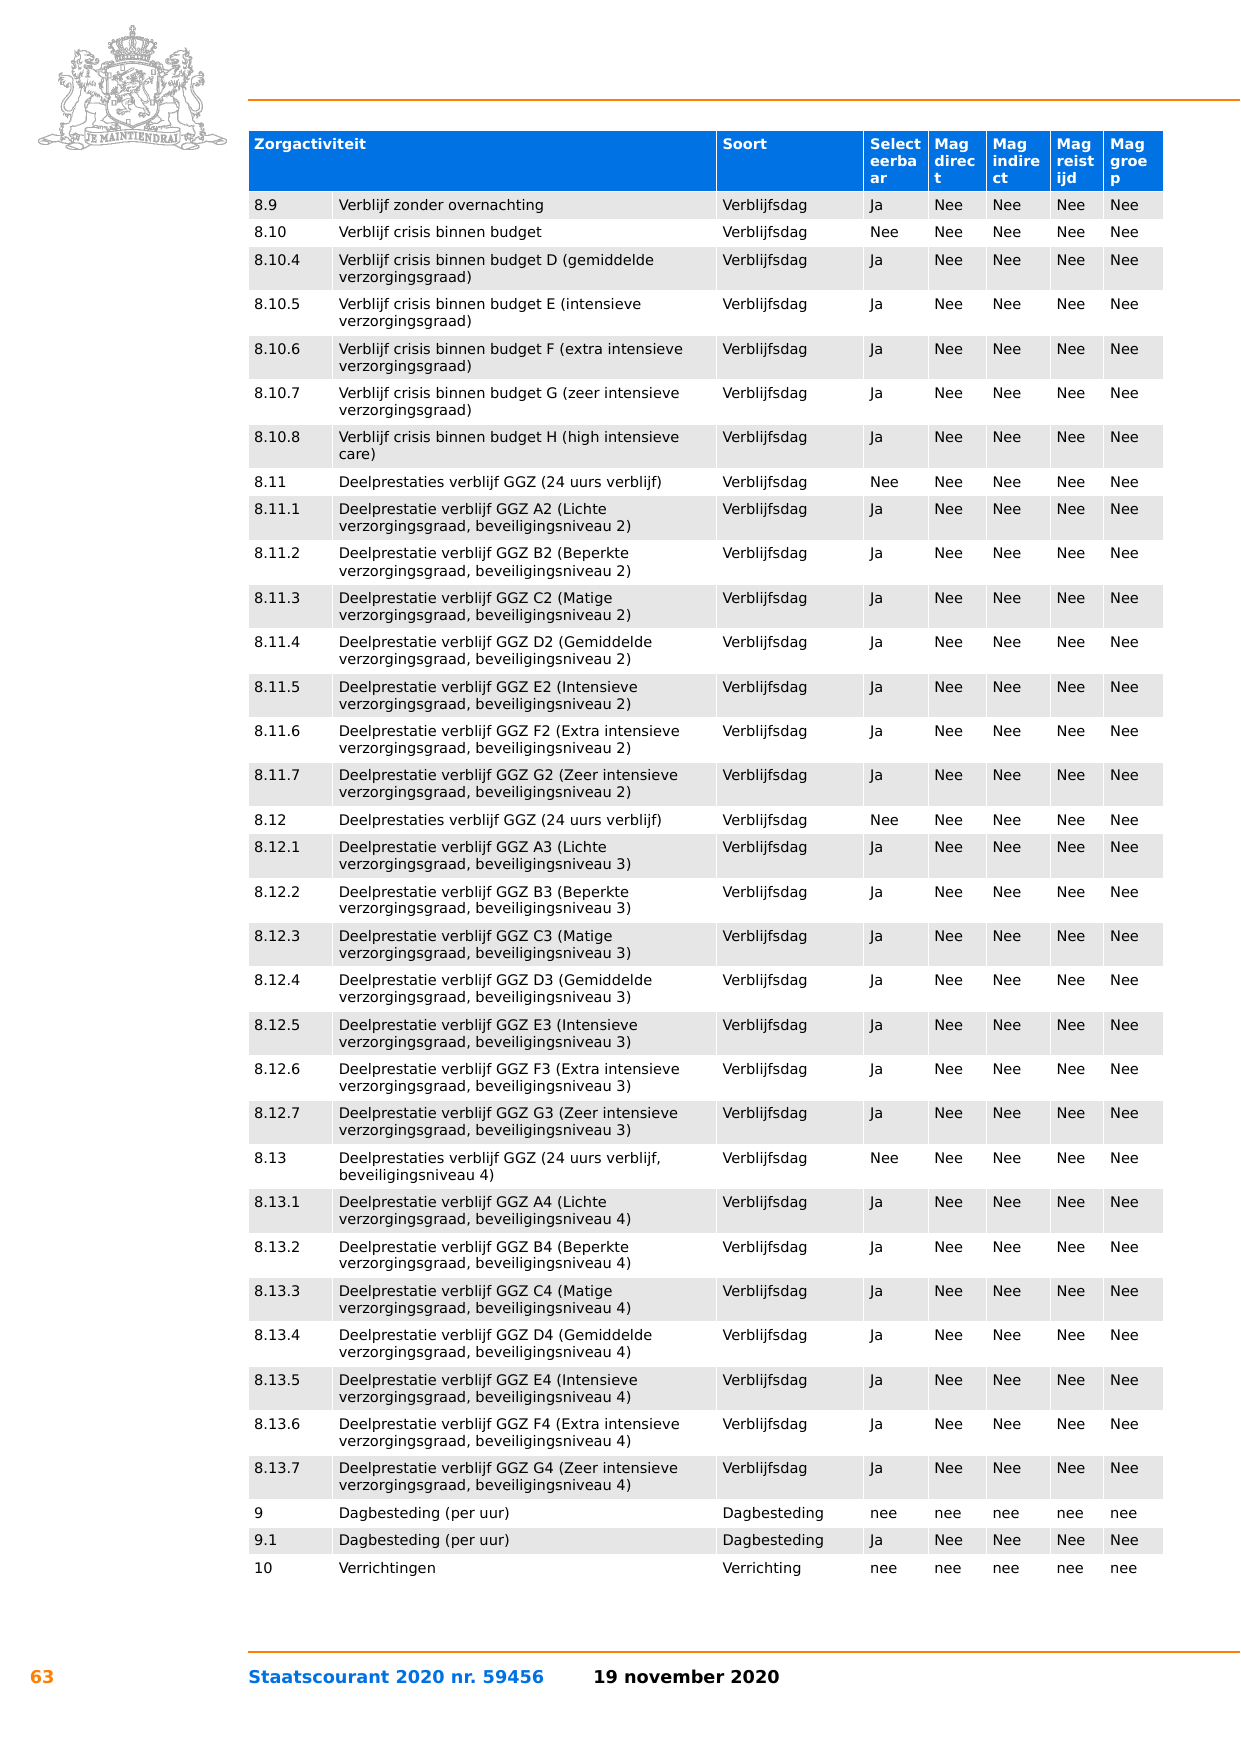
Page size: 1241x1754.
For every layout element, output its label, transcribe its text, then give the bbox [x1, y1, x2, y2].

table_cell 8.13 [249, 1145, 332, 1188]
table_cell Verblijfsdag [717, 674, 863, 717]
table_cell Deelprestaties verblijf GGZ (24 uurs verblijf) [333, 807, 716, 833]
table_cell Nee [1051, 718, 1103, 762]
table_cell Nee [1051, 425, 1103, 468]
table_cell Deelprestatie verblijf GGZ G3 (Zeer intensieve verzorgingsgraad, beveiligingsniveau 3) [333, 1101, 716, 1144]
table_cell Nee [987, 1323, 1050, 1366]
table_cell Verblijfsdag [717, 1323, 863, 1366]
table_cell Nee [929, 380, 986, 423]
table_cell Nee [929, 1234, 986, 1277]
table_cell Nee [987, 1411, 1050, 1454]
table_cell Nee [929, 630, 986, 673]
table_cell 8.12.5 [249, 1012, 332, 1055]
table_cell Nee [1051, 247, 1103, 290]
table_cell 9 [249, 1500, 332, 1526]
table_cell Deelprestatie verblijf GGZ F3 (Extra intensieve verzorgingsgraad, beveiligingsniveau 3) [333, 1056, 716, 1099]
table_cell Nee [1104, 763, 1163, 806]
table_cell Nee [1104, 718, 1163, 762]
table_cell 8.9 [249, 192, 332, 219]
table_cell 8.10.5 [249, 291, 332, 335]
table_cell Nee [929, 1145, 986, 1188]
table_cell 8.10.8 [249, 425, 332, 468]
picture [38, 25, 227, 150]
table_cell Nee [987, 247, 1050, 290]
table_cell Dagbesteding (per uur) [333, 1528, 716, 1554]
table_cell 8.10 [249, 220, 332, 246]
table_header Mag indirect [987, 131, 1050, 191]
table_cell Nee [1051, 336, 1103, 379]
table_cell Nee [987, 585, 1050, 628]
table_cell Nee [929, 807, 986, 833]
table_cell 8.10.4 [249, 247, 332, 290]
table_cell Nee [864, 807, 928, 833]
table_cell Verblijfsdag [717, 1411, 863, 1454]
table_cell Nee [929, 425, 986, 468]
table_cell Nee [1104, 1101, 1163, 1144]
table_header Mag direct [929, 131, 986, 191]
table_cell Deelprestaties verblijf GGZ (24 uurs verblijf) [333, 469, 716, 495]
table_cell Nee [1051, 1278, 1103, 1321]
table_cell Verblijfsdag [717, 1145, 863, 1188]
table_cell Deelprestatie verblijf GGZ C4 (Matige verzorgingsgraad, beveiligingsniveau 4) [333, 1278, 716, 1321]
table_cell Ja [864, 1367, 928, 1410]
table_cell Nee [987, 1528, 1050, 1554]
table_cell Nee [987, 1278, 1050, 1321]
table_cell Deelprestatie verblijf GGZ E3 (Intensieve verzorgingsgraad, beveiligingsniveau 3) [333, 1012, 716, 1055]
table_cell Nee [1104, 336, 1163, 379]
table_cell Deelprestatie verblijf GGZ C2 (Matige verzorgingsgraad, beveiligingsniveau 2) [333, 585, 716, 628]
table_cell Ja [864, 674, 928, 717]
table_cell Nee [1051, 923, 1103, 966]
table_cell Deelprestatie verblijf GGZ D3 (Gemiddelde verzorgingsgraad, beveiligingsniveau 3) [333, 968, 716, 1011]
table_header Mag groep [1104, 131, 1163, 191]
table_cell Deelprestatie verblijf GGZ F2 (Extra intensieve verzorgingsgraad, beveiligingsniveau 2) [333, 718, 716, 762]
table_cell 10 [249, 1555, 332, 1581]
table_cell 8.12.4 [249, 968, 332, 1011]
table_cell Ja [864, 1278, 928, 1321]
table_cell nee [864, 1500, 928, 1526]
table_cell Deelprestatie verblijf GGZ E4 (Intensieve verzorgingsgraad, beveiligingsniveau 4) [333, 1367, 716, 1410]
table_cell Nee [929, 718, 986, 762]
table_cell Nee [1051, 496, 1103, 540]
table_cell Verblijfsdag [717, 291, 863, 335]
table_cell Nee [987, 1101, 1050, 1144]
table_cell nee [1104, 1555, 1163, 1581]
table_cell Deelprestatie verblijf GGZ F4 (Extra intensieve verzorgingsgraad, beveiligingsniveau 4) [333, 1411, 716, 1454]
table_cell 8.11.7 [249, 763, 332, 806]
table_cell Deelprestaties verblijf GGZ (24 uurs verblijf, beveiligingsniveau 4) [333, 1145, 716, 1188]
table_cell Ja [864, 879, 928, 922]
table_cell Nee [1051, 674, 1103, 717]
table_cell Nee [1051, 1056, 1103, 1099]
table_cell Nee [1051, 763, 1103, 806]
table_cell Ja [864, 1056, 928, 1099]
table_cell Nee [1051, 630, 1103, 673]
table_cell Nee [929, 834, 986, 878]
table_cell Nee [1051, 380, 1103, 423]
table_cell Nee [1104, 585, 1163, 628]
table_cell Nee [1104, 469, 1163, 495]
table_cell Ja [864, 763, 928, 806]
table_cell Verblijfsdag [717, 1278, 863, 1321]
table_cell Ja [864, 630, 928, 673]
table_cell Ja [864, 380, 928, 423]
table_cell Nee [1104, 834, 1163, 878]
table_cell Nee [929, 1411, 986, 1454]
table_cell Deelprestatie verblijf GGZ G4 (Zeer intensieve verzorgingsgraad, beveiligingsniveau 4) [333, 1456, 716, 1499]
table_cell Nee [929, 1323, 986, 1366]
table_cell Nee [1104, 380, 1163, 423]
table_cell 8.12.6 [249, 1056, 332, 1099]
table_cell Nee [987, 541, 1050, 584]
table_cell 8.11.1 [249, 496, 332, 540]
table_cell Ja [864, 1234, 928, 1277]
table_cell Nee [929, 291, 986, 335]
table_cell Verblijfsdag [717, 247, 863, 290]
table_cell Nee [1051, 469, 1103, 495]
table_cell Nee [929, 1056, 986, 1099]
table_cell 8.11.2 [249, 541, 332, 584]
table_cell Nee [1104, 1528, 1163, 1554]
table_cell Nee [987, 763, 1050, 806]
table_cell Nee [987, 834, 1050, 878]
table_cell Nee [929, 879, 986, 922]
table_cell 8.13.2 [249, 1234, 332, 1277]
table_cell Ja [864, 1323, 928, 1366]
table_cell Nee [987, 1145, 1050, 1188]
table_cell Verblijfsdag [717, 585, 863, 628]
table_cell nee [929, 1500, 986, 1526]
table_cell Nee [929, 1456, 986, 1499]
table_cell Nee [987, 1189, 1050, 1233]
table_cell Nee [1051, 968, 1103, 1011]
table_cell Ja [864, 1012, 928, 1055]
table_cell Verblijfsdag [717, 380, 863, 423]
table_header Mag reistijd [1051, 131, 1103, 191]
table_cell 8.10.6 [249, 336, 332, 379]
table_cell Nee [1051, 879, 1103, 922]
table_cell Nee [1104, 247, 1163, 290]
table_cell Nee [1104, 923, 1163, 966]
table_cell Verblijfsdag [717, 630, 863, 673]
table_cell Nee [987, 291, 1050, 335]
table_cell Verblijfsdag [717, 807, 863, 833]
table_header Zorgactiviteit [249, 131, 716, 191]
table_cell 8.13.3 [249, 1278, 332, 1321]
table_cell 8.13.5 [249, 1367, 332, 1410]
table_cell Nee [864, 469, 928, 495]
table_cell Ja [864, 1411, 928, 1454]
table_cell Verblijfsdag [717, 763, 863, 806]
table_cell Nee [929, 336, 986, 379]
table_cell Ja [864, 923, 928, 966]
table_cell 8.12 [249, 807, 332, 833]
table_cell Nee [1104, 1012, 1163, 1055]
table_cell Nee [1104, 630, 1163, 673]
table_cell Nee [1104, 541, 1163, 584]
table_cell Nee [864, 220, 928, 246]
table_cell Nee [1051, 1145, 1103, 1188]
table_header Selecteerbaar [864, 131, 928, 191]
table_cell 8.13.1 [249, 1189, 332, 1233]
table_cell Ja [864, 541, 928, 584]
table_cell Ja [864, 336, 928, 379]
table_cell Nee [987, 1234, 1050, 1277]
table_cell Nee [1051, 807, 1103, 833]
table_cell Verblijfsdag [717, 220, 863, 246]
table_cell Verblijf crisis binnen budget G (zeer intensieve verzorgingsgraad) [333, 380, 716, 423]
table_cell Deelprestatie verblijf GGZ B2 (Beperkte verzorgingsgraad, beveiligingsniveau 2) [333, 541, 716, 584]
table_cell Nee [987, 220, 1050, 246]
table_cell Ja [864, 834, 928, 878]
table_cell 8.12.2 [249, 879, 332, 922]
table_cell Nee [929, 192, 986, 219]
table_cell Verblijfsdag [717, 968, 863, 1011]
table_cell Nee [987, 1012, 1050, 1055]
table_cell Nee [929, 469, 986, 495]
table_cell Nee [929, 541, 986, 584]
table_cell Verblijf zonder overnachting [333, 192, 716, 219]
table_cell Nee [987, 674, 1050, 717]
table_cell Nee [1051, 1411, 1103, 1454]
table_cell 8.12.1 [249, 834, 332, 878]
table_cell Nee [1104, 1189, 1163, 1233]
table_cell nee [1051, 1500, 1103, 1526]
table_cell Deelprestatie verblijf GGZ E2 (Intensieve verzorgingsgraad, beveiligingsniveau 2) [333, 674, 716, 717]
table_cell 8.11.5 [249, 674, 332, 717]
table_cell Deelprestatie verblijf GGZ B4 (Beperkte verzorgingsgraad, beveiligingsniveau 4) [333, 1234, 716, 1277]
table_cell Nee [1104, 674, 1163, 717]
table_cell Verrichtingen [333, 1555, 716, 1581]
table_cell Nee [987, 1056, 1050, 1099]
table_cell Dagbesteding [717, 1500, 863, 1526]
table_cell Nee [1104, 220, 1163, 246]
table_cell nee [987, 1555, 1050, 1581]
table_cell Nee [987, 380, 1050, 423]
table_cell Verblijfsdag [717, 1012, 863, 1055]
table_cell Deelprestatie verblijf GGZ G2 (Zeer intensieve verzorgingsgraad, beveiligingsniveau 2) [333, 763, 716, 806]
table_cell Ja [864, 247, 928, 290]
table_cell Verblijf crisis binnen budget F (extra intensieve verzorgingsgraad) [333, 336, 716, 379]
table_cell Nee [987, 718, 1050, 762]
table_cell Verblijfsdag [717, 1234, 863, 1277]
table_cell Nee [1051, 1012, 1103, 1055]
table_cell Nee [1104, 1234, 1163, 1277]
table_cell Nee [929, 1528, 986, 1554]
table_cell Nee [987, 968, 1050, 1011]
table_cell Nee [929, 1278, 986, 1321]
table_cell Ja [864, 1189, 928, 1233]
table_cell Nee [987, 630, 1050, 673]
table_cell Ja [864, 1456, 928, 1499]
table_cell 8.13.7 [249, 1456, 332, 1499]
table_cell 8.13.6 [249, 1411, 332, 1454]
table_cell Verblijfsdag [717, 469, 863, 495]
table_cell Nee [1051, 585, 1103, 628]
table_cell Ja [864, 291, 928, 335]
table_cell Ja [864, 496, 928, 540]
table_cell Nee [929, 968, 986, 1011]
table_cell Nee [929, 1367, 986, 1410]
table_cell Nee [1104, 1056, 1163, 1099]
table_cell Nee [1104, 496, 1163, 540]
table_cell 8.12.3 [249, 923, 332, 966]
table_cell nee [1051, 1555, 1103, 1581]
table_cell Nee [929, 763, 986, 806]
table_cell Ja [864, 968, 928, 1011]
table_cell Verblijfsdag [717, 1367, 863, 1410]
table_cell Nee [1051, 1367, 1103, 1410]
table_cell Nee [1051, 1323, 1103, 1366]
table_cell Nee [929, 220, 986, 246]
table_cell Nee [987, 425, 1050, 468]
table_cell nee [864, 1555, 928, 1581]
table_cell 8.12.7 [249, 1101, 332, 1144]
table_cell Nee [1104, 807, 1163, 833]
table_cell Nee [987, 336, 1050, 379]
table_cell Ja [864, 718, 928, 762]
table_cell Verblijfsdag [717, 1189, 863, 1233]
table_cell Nee [1051, 1456, 1103, 1499]
table_cell Nee [1051, 541, 1103, 584]
table_cell Nee [1051, 1101, 1103, 1144]
table_cell 9.1 [249, 1528, 332, 1554]
table_cell 8.11.3 [249, 585, 332, 628]
table_cell Ja [864, 1101, 928, 1144]
table_cell Nee [929, 1012, 986, 1055]
table_cell Ja [864, 425, 928, 468]
table_cell Nee [929, 674, 986, 717]
table_cell Nee [1104, 1367, 1163, 1410]
table_cell 8.11 [249, 469, 332, 495]
table_cell Verrichting [717, 1555, 863, 1581]
table_cell Verblijfsdag [717, 879, 863, 922]
table_cell Nee [1104, 425, 1163, 468]
table_cell Verblijf crisis binnen budget D (gemiddelde verzorgingsgraad) [333, 247, 716, 290]
table_cell Verblijfsdag [717, 541, 863, 584]
table_cell Dagbesteding (per uur) [333, 1500, 716, 1526]
table_cell Ja [864, 192, 928, 219]
table_cell Deelprestatie verblijf GGZ A3 (Lichte verzorgingsgraad, beveiligingsniveau 3) [333, 834, 716, 878]
table_cell Nee [1104, 192, 1163, 219]
table_cell 8.10.7 [249, 380, 332, 423]
table_cell Nee [1051, 192, 1103, 219]
table_cell Deelprestatie verblijf GGZ A4 (Lichte verzorgingsgraad, beveiligingsniveau 4) [333, 1189, 716, 1233]
table_cell Nee [929, 1189, 986, 1233]
table_cell Verblijfsdag [717, 192, 863, 219]
table_cell Nee [1104, 879, 1163, 922]
table_cell Nee [987, 496, 1050, 540]
table_cell Verblijfsdag [717, 496, 863, 540]
table_cell Nee [987, 879, 1050, 922]
table_cell Verblijfsdag [717, 923, 863, 966]
table_cell Nee [1051, 834, 1103, 878]
table_cell Nee [929, 1101, 986, 1144]
table_cell Nee [987, 469, 1050, 495]
table_cell Ja [864, 585, 928, 628]
table_cell Ja [864, 1528, 928, 1554]
table_cell Verblijfsdag [717, 1101, 863, 1144]
table_cell Nee [1104, 1145, 1163, 1188]
table_cell Verblijfsdag [717, 336, 863, 379]
table_cell Nee [929, 923, 986, 966]
table_cell Nee [987, 192, 1050, 219]
table_cell Nee [1104, 291, 1163, 335]
table_cell Nee [929, 496, 986, 540]
table_cell Nee [1104, 968, 1163, 1011]
table_cell Deelprestatie verblijf GGZ D4 (Gemiddelde verzorgingsgraad, beveiligingsniveau 4) [333, 1323, 716, 1366]
table_cell nee [1104, 1500, 1163, 1526]
table_cell Verblijfsdag [717, 1456, 863, 1499]
table_cell Nee [987, 1456, 1050, 1499]
table_cell Nee [1104, 1323, 1163, 1366]
table_cell Deelprestatie verblijf GGZ C3 (Matige verzorgingsgraad, beveiligingsniveau 3) [333, 923, 716, 966]
table_cell Nee [1104, 1278, 1163, 1321]
table_cell Verblijfsdag [717, 718, 863, 762]
table_cell nee [929, 1555, 986, 1581]
table_cell Verblijfsdag [717, 1056, 863, 1099]
table_cell Nee [1051, 220, 1103, 246]
table_cell Deelprestatie verblijf GGZ D2 (Gemiddelde verzorgingsgraad, beveiligingsniveau 2) [333, 630, 716, 673]
table_cell Verblijf crisis binnen budget H (high intensieve care) [333, 425, 716, 468]
table_cell Nee [1051, 291, 1103, 335]
table_header Soort [717, 131, 863, 191]
table_cell Nee [929, 247, 986, 290]
table_cell 8.13.4 [249, 1323, 332, 1366]
table_cell Nee [1051, 1189, 1103, 1233]
table_cell Verblijf crisis binnen budget E (intensieve verzorgingsgraad) [333, 291, 716, 335]
table_cell Nee [1051, 1234, 1103, 1277]
table_cell Deelprestatie verblijf GGZ B3 (Beperkte verzorgingsgraad, beveiligingsniveau 3) [333, 879, 716, 922]
table_cell Nee [1051, 1528, 1103, 1554]
table_cell Nee [987, 1367, 1050, 1410]
table_cell 8.11.4 [249, 630, 332, 673]
table_cell Nee [1104, 1411, 1163, 1454]
table_cell Deelprestatie verblijf GGZ A2 (Lichte verzorgingsgraad, beveiligingsniveau 2) [333, 496, 716, 540]
table_cell Nee [929, 585, 986, 628]
table_cell Dagbesteding [717, 1528, 863, 1554]
table_cell Verblijfsdag [717, 834, 863, 878]
table_cell Nee [864, 1145, 928, 1188]
table_cell Verblijf crisis binnen budget [333, 220, 716, 246]
table_cell Nee [987, 923, 1050, 966]
table_cell Nee [1104, 1456, 1163, 1499]
table_cell nee [987, 1500, 1050, 1526]
table_cell Nee [987, 807, 1050, 833]
table_cell 8.11.6 [249, 718, 332, 762]
table_cell Verblijfsdag [717, 425, 863, 468]
